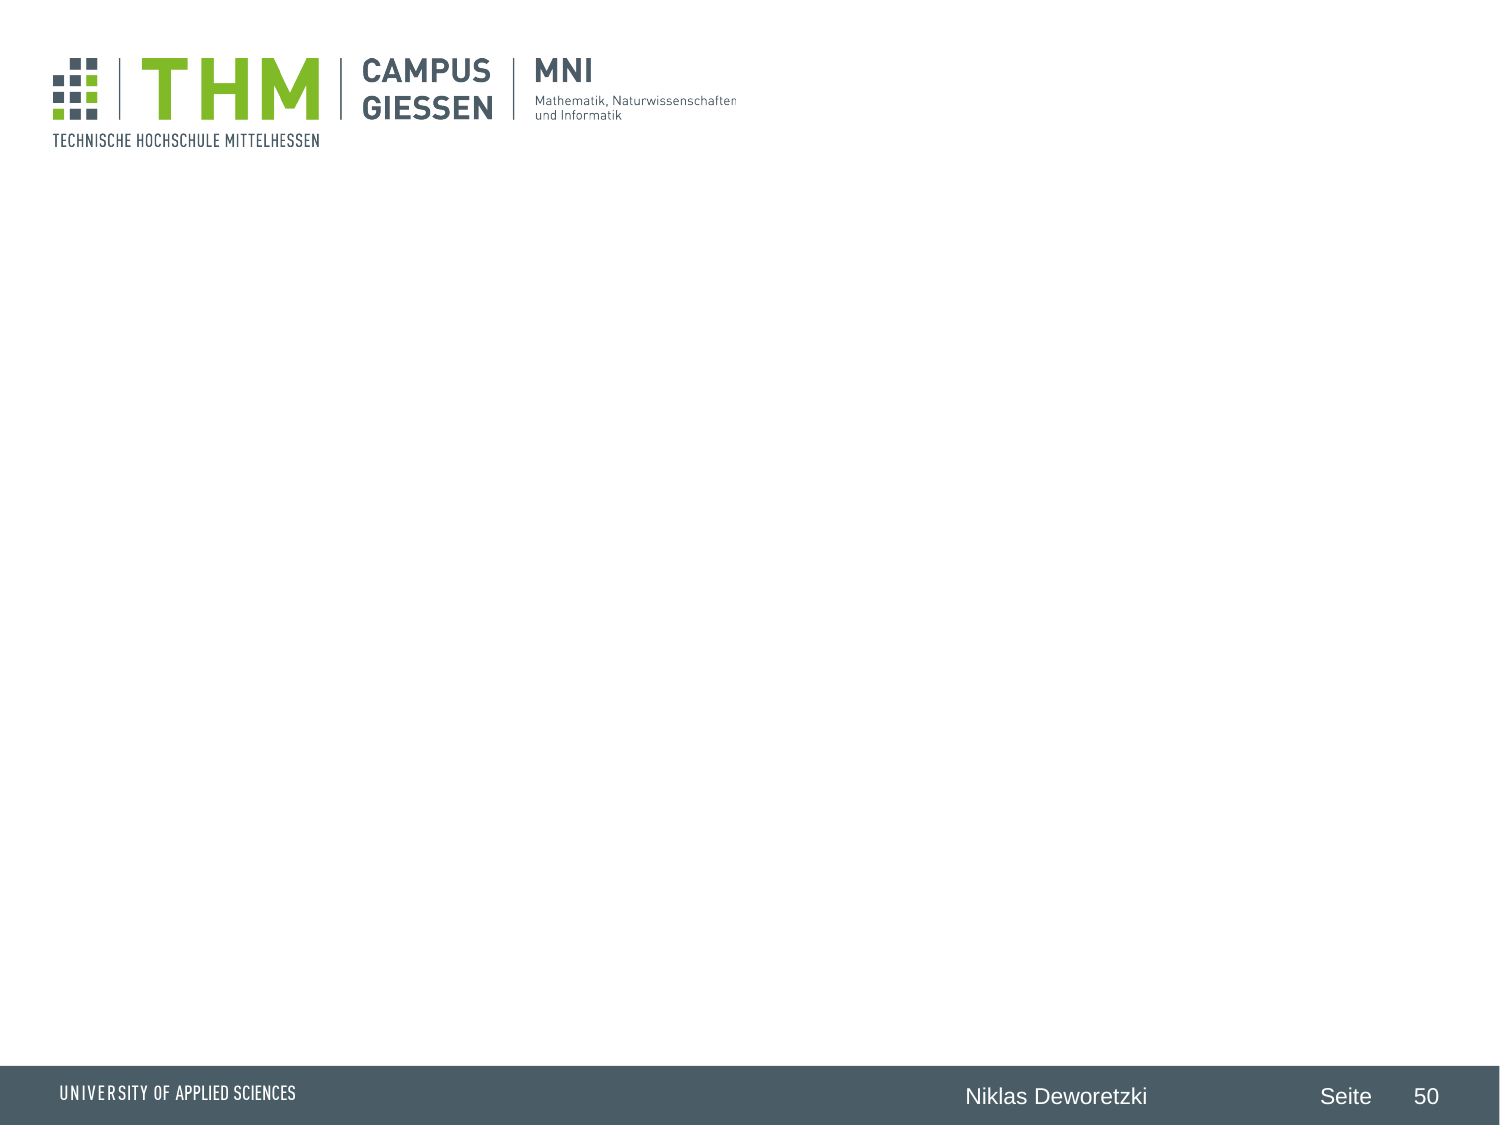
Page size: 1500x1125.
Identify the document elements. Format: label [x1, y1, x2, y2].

picture [53, 58, 736, 147]
slide_number [1376, 1073, 1455, 1118]
picture [59, 1082, 296, 1104]
